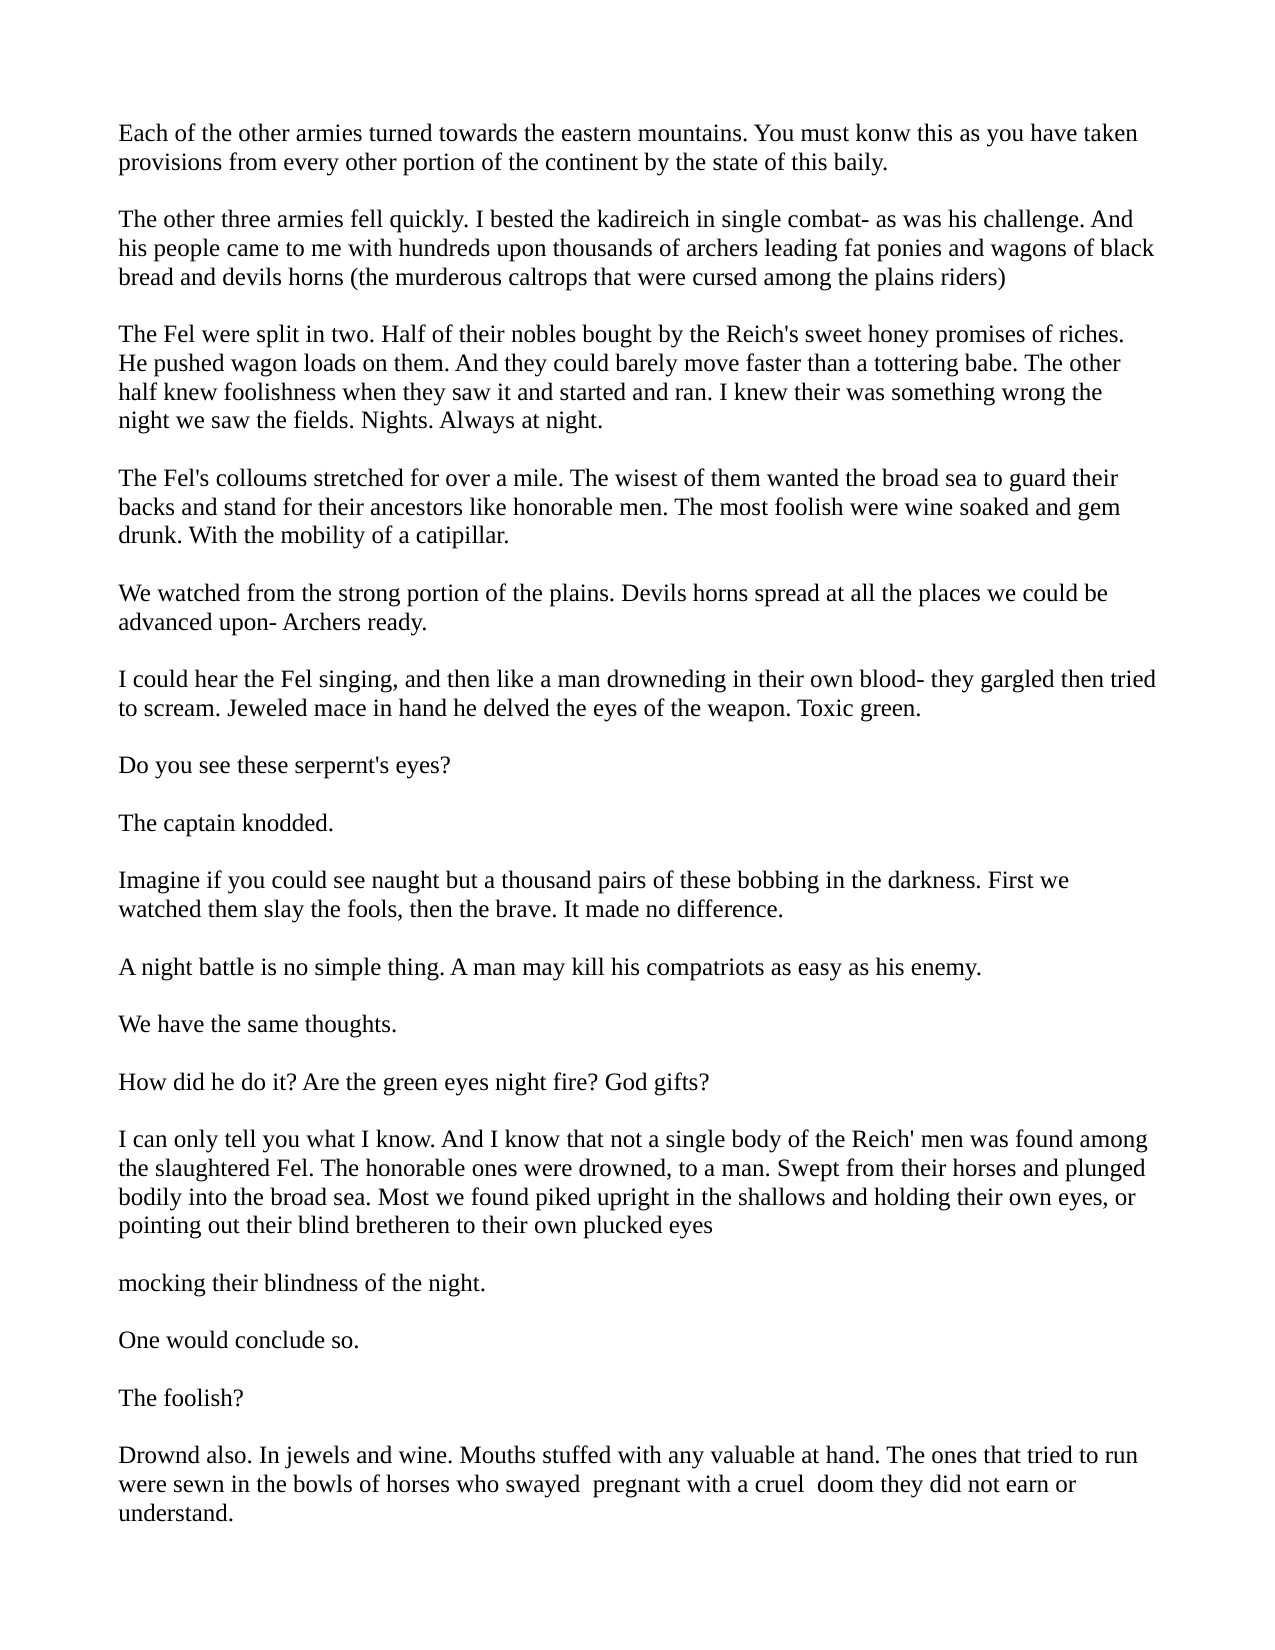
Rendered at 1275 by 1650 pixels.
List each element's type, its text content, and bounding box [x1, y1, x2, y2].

text Each of the other armies turned towards the eastern mountains. You must konw this as you have taken provisions from every other portion of the continent by the state of this baily. The other three armies fell quickly. I bested the kadireich in single combat- as was his challenge. And his people came to me with hundreds upon thousands of archers leading fat ponies and wagons of black bread and devils horns (the murderous caltrops that were cursed among the plains riders) The Fel were split in two. Half of their nobles bought by the Reich's sweet honey promises of riches. He pushed wagon loads on them. And they could barely move faster than a tottering babe. The other half knew foolishness when they saw it and started and ran. I knew their was something wrong the night we saw the fields. Nights. Always at night. [118, 118, 1157, 434]
text Imagine if you could see naught but a thousand pairs of these bobbing in the darkness. First we watched them slay the fools, then the brave. It made no difference. A night battle is no simple thing. A man may kill his compatriots as easy as his enemy. We have the same thoughts. [118, 866, 1157, 1038]
text The foolish? Drownd also. In jewels and wine. Mouths stuffed with any valuable at hand. The ones that tried to run were sewn in the bowls of horses who swayed pregnant with a cruel doom they did not earn or understand. [118, 1383, 1157, 1527]
text How did he do it? Are the green eyes night fire? God gifts? [118, 1067, 1157, 1096]
text Do you see these serpernt's eyes? [118, 722, 1157, 779]
text The Fel's colloums stretched for over a mile. The wisest of them wanted the broad sea to guard their backs and stand for their ancestors like honorable men. The most foolish were wine soaked and gem drunk. With the mobility of a catipillar. [118, 463, 1157, 549]
text We watched from the strong portion of the plains. Devils horns spread at all the places we could be advanced upon- Archers ready. [118, 578, 1157, 636]
text One would conclude so. [118, 1326, 1157, 1354]
text The captain knodded. [118, 808, 1157, 837]
text I could hear the Fel singing, and then like a man drowneding in their own blood- they gargled then tried to scream. Jeweled mace in hand he delved the eyes of the weapon. Toxic green. [118, 664, 1157, 722]
text I can only tell you what I know. And I know that not a single body of the Reich' men was found among the slaughtered Fel. The honorable ones were drowned, to a man. Swept from their horses and plunged bodily into the broad sea. Most we found piked upright in the shallows and holding their own eyes, or pointing out their blind bretheren to their own plucked eyes mocking their blindness of the night. [118, 1124, 1157, 1297]
